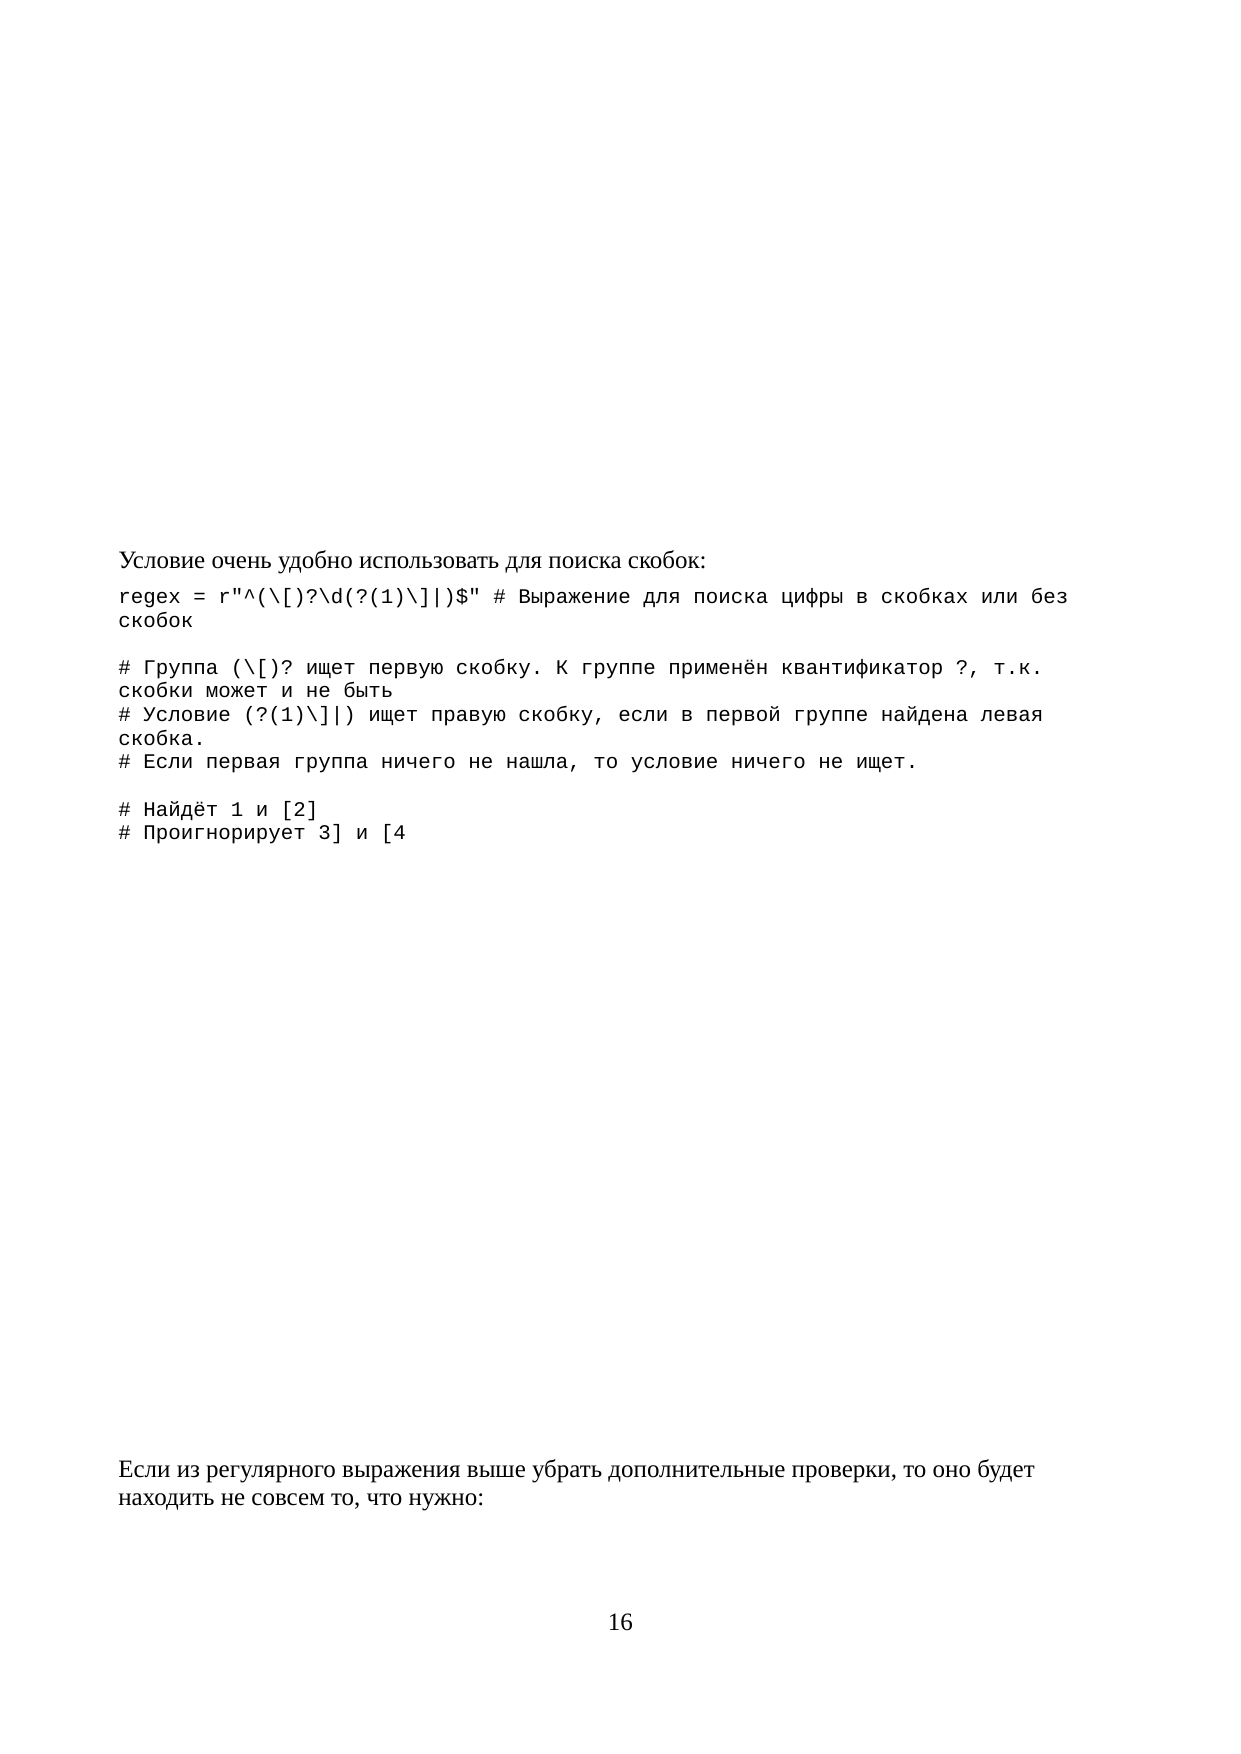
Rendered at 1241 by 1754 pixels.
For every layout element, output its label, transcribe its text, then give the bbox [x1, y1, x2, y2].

text Условие очень удобно использовать для поиска скобок: [118, 545, 1122, 573]
text # Условие (?(1)\]|) ищет правую скобку, если в первой группе найдена левая скобка. [118, 704, 1122, 751]
text # Если первая группа ничего не нашла, то условие ничего не ищет. [118, 751, 1122, 775]
text # Группа (\[)? ищет первую скобку. К группе применён квантификатор ?, т.к. скобки может и не быть [118, 657, 1122, 704]
text Если из регулярного выражения выше убрать дополнительные проверки, то оно будет находить не совсем то, что нужно: [118, 1454, 1122, 1511]
text # Проигнорирует 3] и [4 [118, 822, 1122, 846]
text # Найдёт 1 и [2] [118, 799, 1122, 822]
text regex = r"^(\[)?\d(?(1)\]|)$" # Выражение для поиска цифры в скобках или без скобок [118, 586, 1122, 633]
